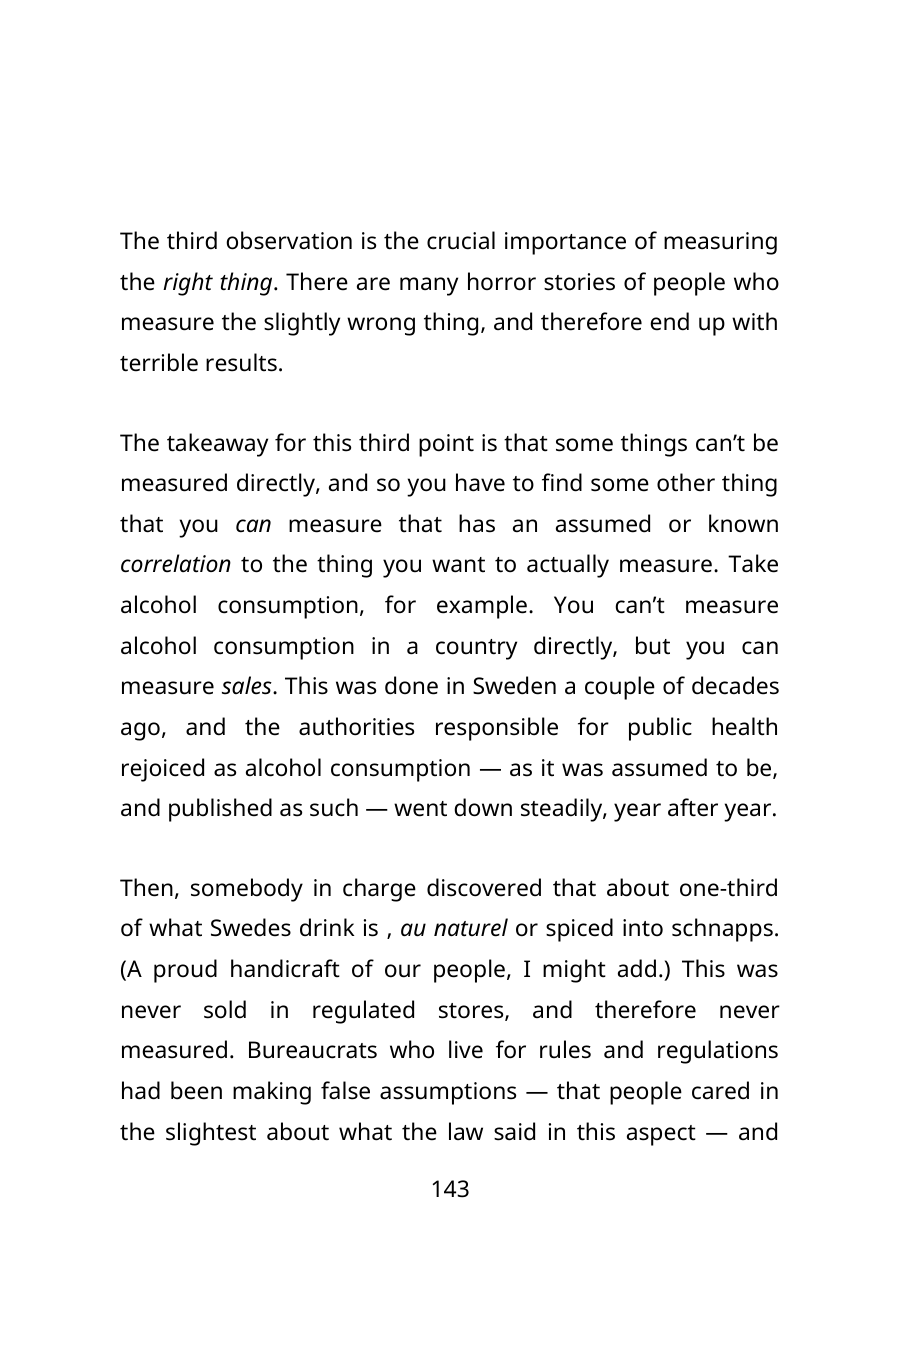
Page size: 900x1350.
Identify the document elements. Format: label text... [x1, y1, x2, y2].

text Then, somebody in charge discovered that about one-third of what Swedes drink is , au naturel or spiced into schnapps. (A proud handicraft of our people, I might add.) This was never sold in regulated stores, and therefore never measured. Bureaucrats who live for rules and regulations had been making false assumptions — that people cared in the slightest about what the law said in this aspect — and [120, 872, 780, 1147]
text The takeaway for this third point is that some things can’t be measured directly, and so you have to find some other thing that you can measure that has an assumed or known correlation to the thing you want to actually measure. Take alcohol consumption, for example. You can’t measure alcohol consumption in a country directly, but you can measure sales. This was done in Sweden a couple of decades ago, and the authorities responsible for public health rejoiced as alcohol consumption — as it was assumed to be, and published as such — went down steadily, year after year. [120, 426, 780, 823]
text The third observation is the crucial importance of measuring the right thing. There are many horror stories of people who measure the slightly wrong thing, and therefore end up with terrible results. [120, 225, 780, 378]
